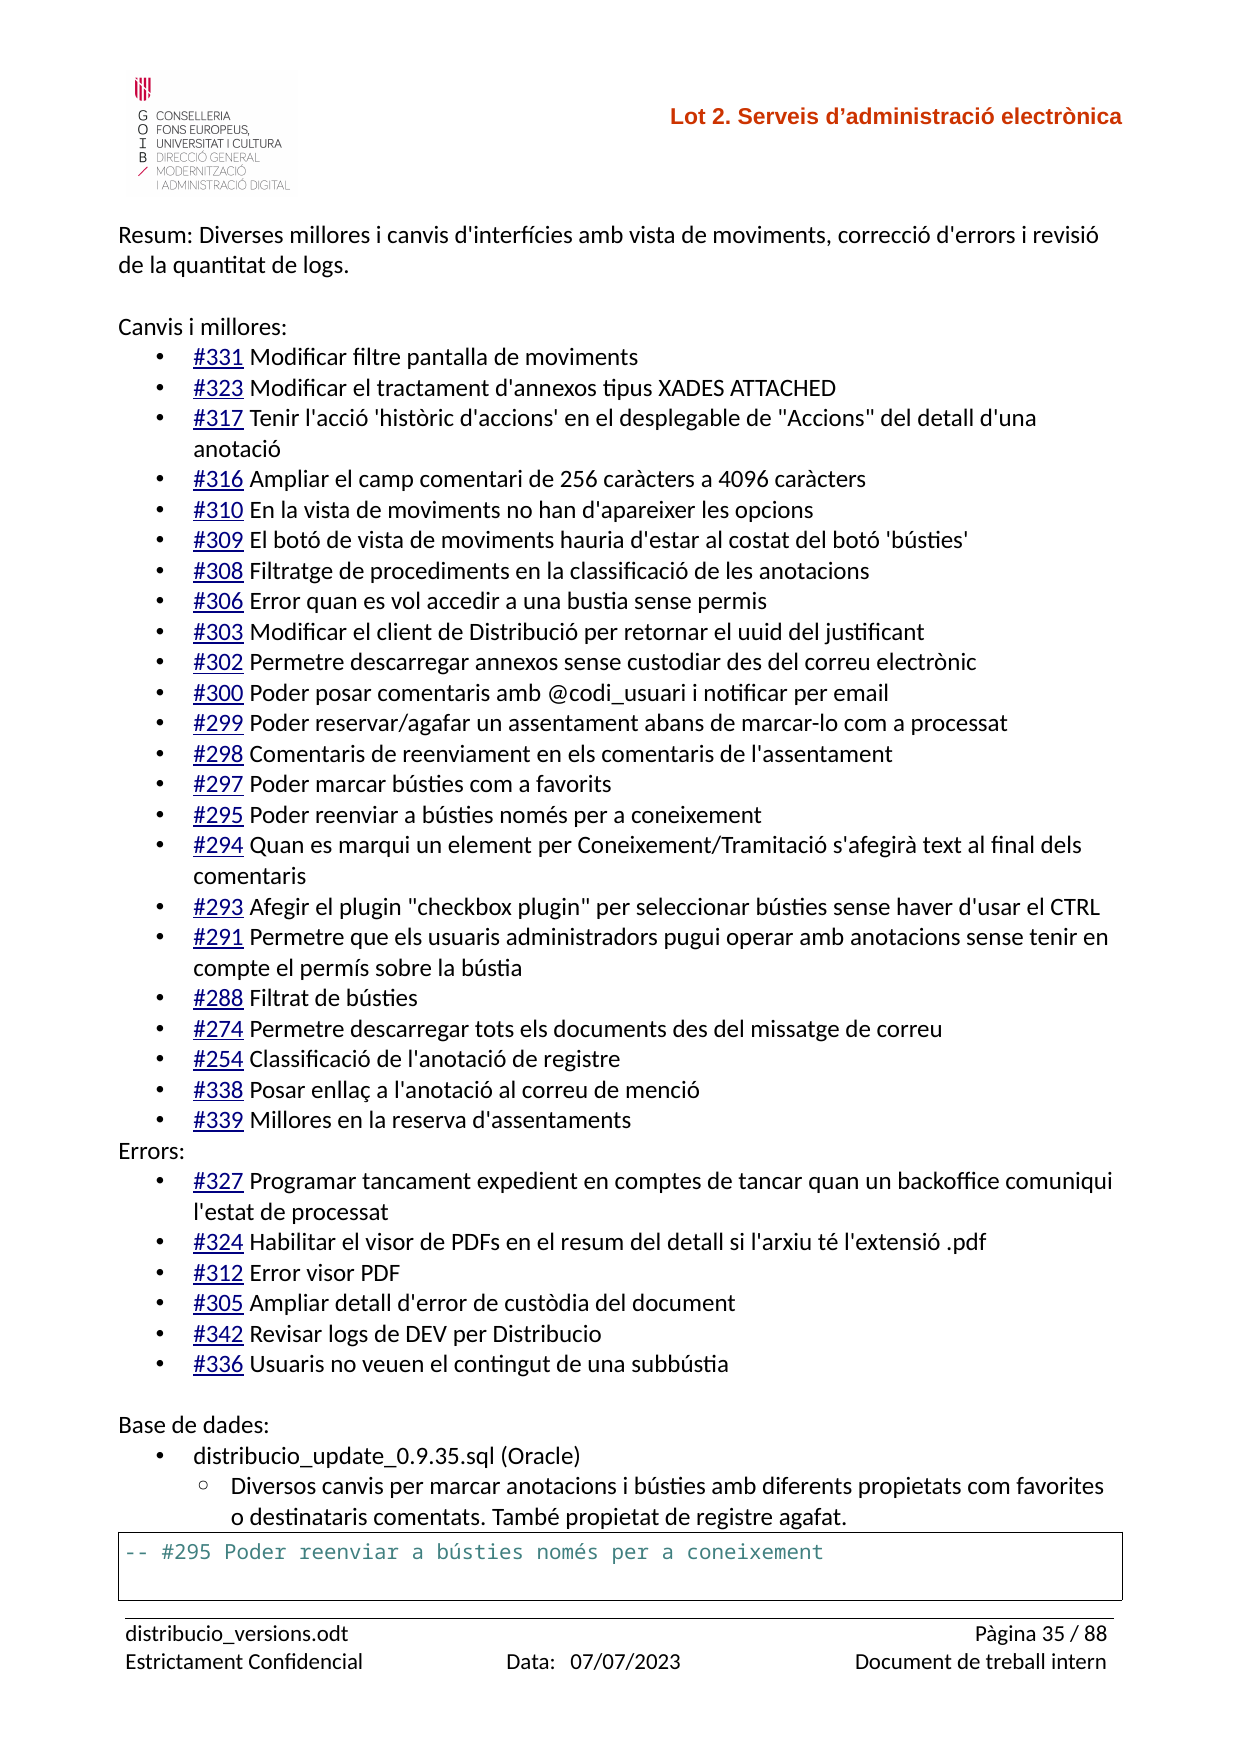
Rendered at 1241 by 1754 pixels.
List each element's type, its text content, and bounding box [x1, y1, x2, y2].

list #306 Error quan es vol accedir a una bustia sense permis [156, 585, 1122, 616]
list #324 Habilitar el visor de PDFs en el resum del detall si l'arxiu té l'extensió .pdf [156, 1226, 1122, 1257]
list #302 Permetre descarregar annexos sense custodiar des del correu electrònic [156, 646, 1122, 677]
list #310 En la vista de moviments no han d'apareixer les opcions [156, 494, 1122, 524]
table_header -- #295 Poder reenviar a bústies només per a coneixement [119, 1533, 1122, 1600]
list #327 Programar tancament expedient en comptes de tancar quan un backoffice comuniqui l'estat de processat [156, 1165, 1122, 1226]
list #274 Permetre descarregar tots els documents des del missatge de correu [156, 1013, 1122, 1043]
list #305 Ampliar detall d'error de custòdia del document [156, 1287, 1122, 1318]
list #299 Poder reservar/agafar un assentament abans de marcar-lo com a processat [156, 707, 1122, 738]
list #303 Modificar el client de Distribució per retornar el uuid del justificant [156, 616, 1122, 646]
list #336 Usuaris no veuen el contingut de una subbústia [156, 1348, 1122, 1379]
list #297 Poder marcar bústies com a favorits [156, 768, 1122, 799]
list #295 Poder reenviar a bústies només per a coneixement [156, 799, 1122, 829]
picture [126, 70, 299, 197]
list #254 Classificació de l'anotació de registre [156, 1043, 1122, 1074]
list #291 Permetre que els usuaris administradors pugui operar amb anotacions sense tenir en compte el permís sobre la bústia [156, 921, 1122, 982]
list #293 Afegir el plugin "checkbox plugin" per seleccionar bústies sense haver d'usar el CTRL [156, 891, 1122, 921]
text Canvis i millores: [118, 311, 1122, 341]
list #308 Filtratge de procediments en la classificació de les anotacions [156, 555, 1122, 585]
list Diversos canvis per marcar anotacions i bústies amb diferents propietats com favorites o destinataris comentats. També propietat de registre agafat. [193, 1471, 1122, 1532]
list #331 Modificar filtre pantalla de moviments [156, 341, 1122, 372]
list #338 Posar enllaç a l'anotació al correu de menció [156, 1074, 1122, 1104]
list #300 Poder posar comentaris amb @codi_usuari i notificar per email [156, 677, 1122, 707]
list #298 Comentaris de reenviament en els comentaris de l'assentament [156, 738, 1122, 768]
list #316 Ampliar el camp comentari de 256 caràcters a 4096 caràcters [156, 463, 1122, 494]
list #309 El botó de vista de moviments hauria d'estar al costat del botó 'bústies' [156, 524, 1122, 555]
text Resum: Diverses millores i canvis d'interfícies amb vista de moviments, correcció d'errors i revisió de la quantitat de logs. [118, 219, 1122, 280]
list #312 Error visor PDF [156, 1257, 1122, 1287]
list #288 Filtrat de bústies [156, 982, 1122, 1013]
list #317 Tenir l'acció 'històric d'accions' en el desplegable de "Accions" del detall d'una anotació [156, 402, 1122, 463]
list #342 Revisar logs de DEV per Distribucio [156, 1318, 1122, 1348]
text Base de dades: [118, 1409, 1122, 1440]
list #294 Quan es marqui un element per Coneixement/Tramitació s'afegirà text al final dels comentaris [156, 829, 1122, 891]
list #323 Modificar el tractament d'annexos tipus XADES ATTACHED [156, 372, 1122, 402]
list #339 Millores en la reserva d'assentaments [156, 1104, 1122, 1135]
list distribucio_update_0.9.35.sql (Oracle) [156, 1440, 1122, 1471]
text Errors: [118, 1135, 1122, 1165]
